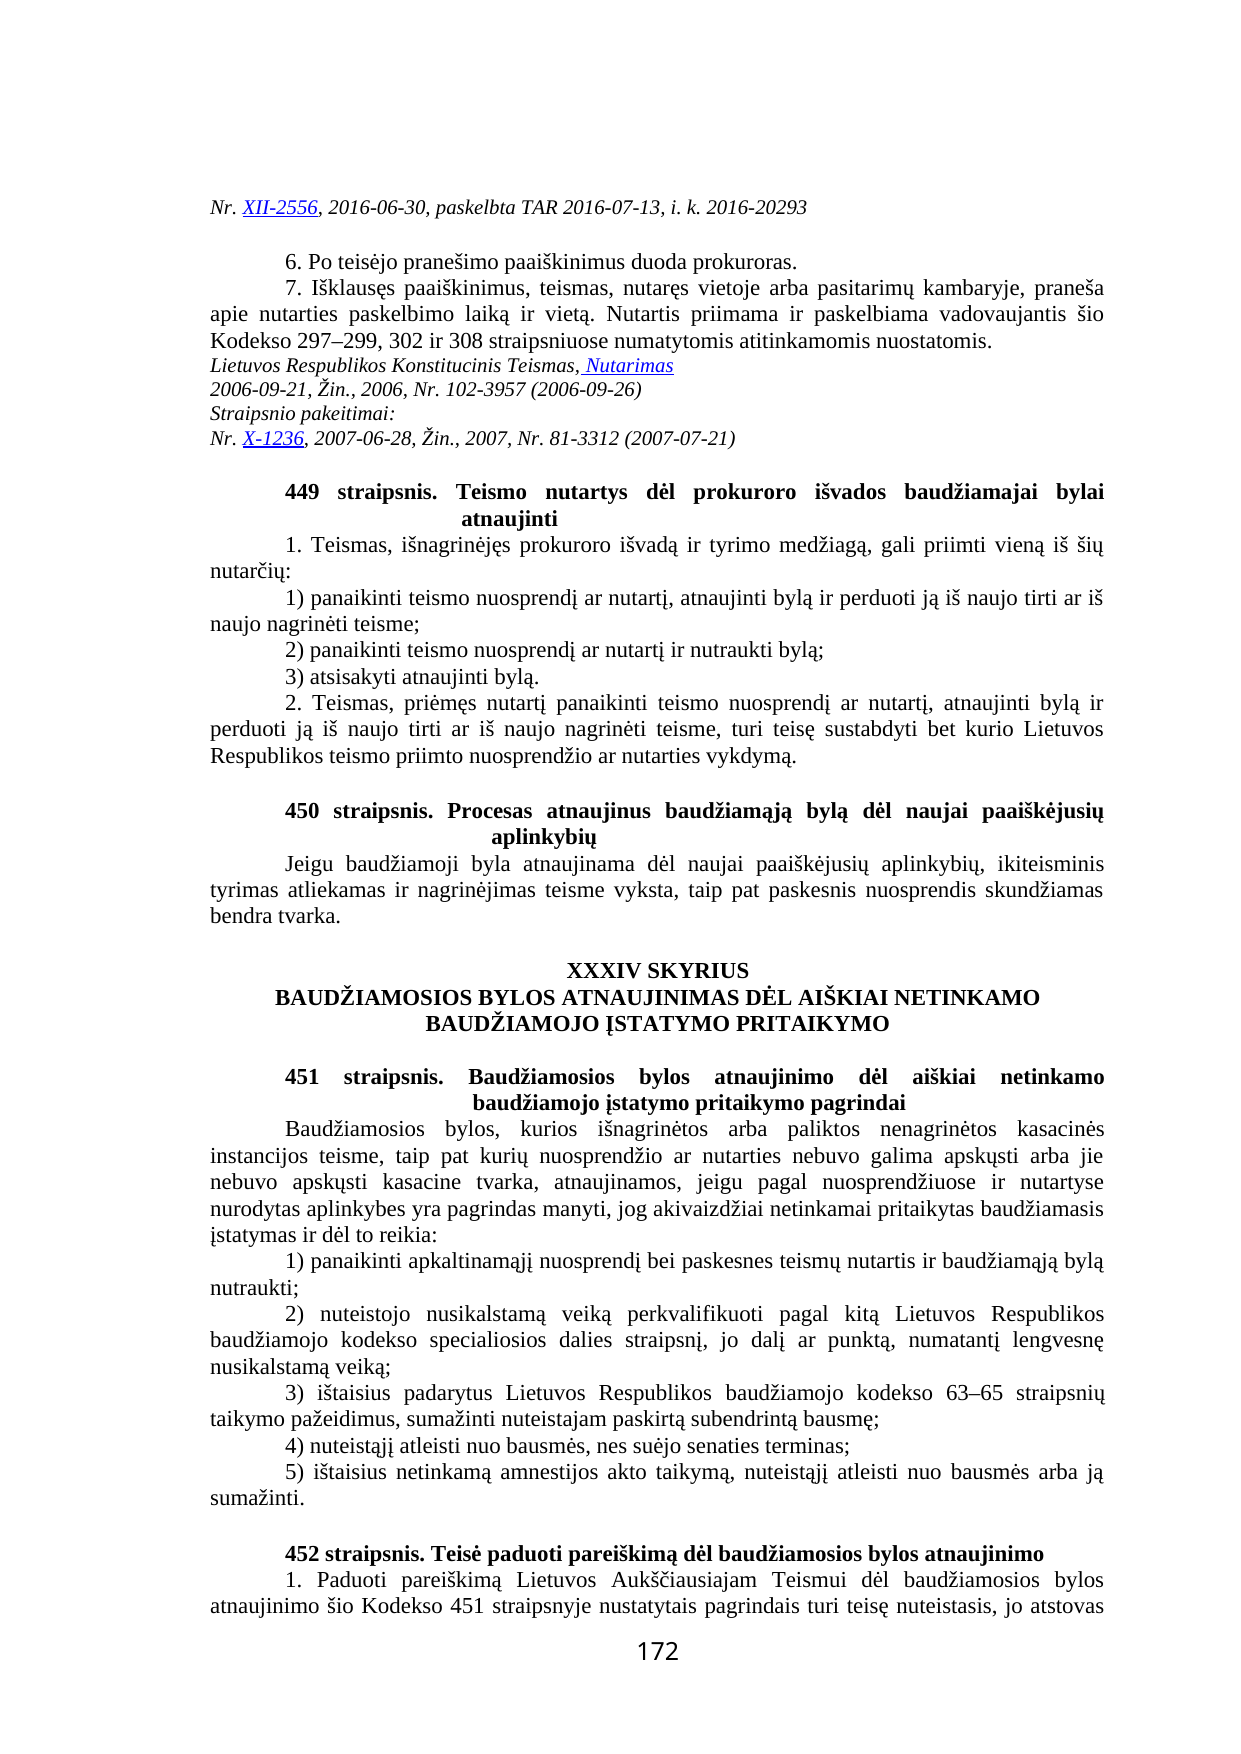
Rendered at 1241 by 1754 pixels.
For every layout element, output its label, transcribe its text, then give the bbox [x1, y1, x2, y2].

text 2) panaikinti teismo nuosprendį ar nutartį ir nutraukti bylą; [210, 636, 1106, 663]
text Jeigu baudžiamoji byla atnaujinama dėl naujai paaiškėjusių aplinkybių, ikiteisminis tyrimas atliekamas ir nagrinėjimas teisme vyksta, taip pat paskesnis nuosprendis skundžiamas bendra tvarka. [210, 849, 1106, 929]
text BAUDŽIAMOSIOS BYLOS ATNAUJINIMAS DĖL AIŠKIAI NETINKAMO BAUDŽIAMOJO ĮSTATYMO PRITAIKYMO [210, 984, 1106, 1036]
text 452 straipsnis. Teisė paduoti pareiškimą dėl baudžiamosios bylos atnaujinimo [285, 1539, 1106, 1566]
text 3) ištaisius padarytus Lietuvos Respublikos baudžiamojo kodekso 63–65 straipsnių taikymo pažeidimus, sumažinti nuteistajam paskirtą subendrintą bausmę; [210, 1379, 1106, 1432]
text 1) panaikinti teismo nuosprendį ar nutartį, atnaujinti bylą ir perduoti ją iš naujo tirti ar iš naujo nagrinėti teisme; [210, 584, 1106, 636]
text Straipsnio pakeitimai: [210, 401, 1106, 425]
text Nr. X-1236, 2007-06-28, Žin., 2007, Nr. 81-3312 (2007-07-21) [210, 425, 1106, 449]
text XXXIV SKYRIUS [210, 957, 1106, 984]
text 7. Išklausęs paaiškinimus, teismas, nutaręs vietoje arba pasitarimų kambaryje, praneša apie nutarties paskelbimo laiką ir vietą. Nutartis priimama ir paskelbiama vadovaujantis šio Kodekso 297–299, 302 ir 308 straipsniuose numatytomis atitinkamomis nuostatomis. [210, 274, 1106, 353]
text 4) nuteistąjį atleisti nuo bausmės, nes suėjo senaties terminas; [210, 1432, 1106, 1458]
text 2006-09-21, Žin., 2006, Nr. 102-3957 (2006-09-26) [210, 377, 1106, 401]
text 1) panaikinti apkaltinamąjį nuosprendį bei paskesnes teismų nutartis ir baudžiamąją bylą nutraukti; [210, 1247, 1106, 1300]
text 3) atsisakyti atnaujinti bylą. [210, 663, 1106, 689]
text 6. Po teisėjo pranešimo paaiškinimus duoda prokuroras. [210, 248, 1106, 274]
text 449 straipsnis. Teismo nutartys dėl prokuroro išvados baudžiamajai bylai atnaujinti [285, 478, 1106, 531]
text 450 straipsnis. Procesas atnaujinus baudžiamąją bylą dėl naujai paaiškėjusių aplinkybių [285, 797, 1106, 849]
text 5) ištaisius netinkamą amnestijos akto taikymą, nuteistąjį atleisti nuo bausmės arba ją sumažinti. [210, 1458, 1106, 1511]
text Baudžiamosios bylos, kurios išnagrinėtos arba paliktos nenagrinėtos kasacinės instancijos teisme, taip pat kurių nuosprendžio ar nutarties nebuvo galima apskųsti arba jie nebuvo apskųsti kasacine tvarka, atnaujinamos, jeigu pagal nuosprendžiuose ir nutartyse nurodytas aplinkybes yra pagrindas manyti, jog akivaizdžiai netinkamai pritaikytas baudžiamasis įstatymas ir dėl to reikia: [210, 1116, 1106, 1247]
text 1. Paduoti pareiškimą Lietuvos Aukščiausiajam Teismui dėl baudžiamosios bylos atnaujinimo šio Kodekso 451 straipsnyje nustatytais pagrindais turi teisę nuteistasis, jo atstovas [210, 1566, 1106, 1619]
text Nr. XII-2556, 2016-06-30, paskelbta TAR 2016-07-13, i. k. 2016-20293 [210, 195, 1106, 219]
text 1. Teismas, išnagrinėjęs prokuroro išvadą ir tyrimo medžiagą, gali priimti vieną iš šių nutarčių: [210, 531, 1106, 584]
text Lietuvos Respublikos Konstitucinis Teismas, Nutarimas [210, 353, 1106, 377]
text 451 straipsnis. Baudžiamosios bylos atnaujinimo dėl aiškiai netinkamo baudžiamojo įstatymo pritaikymo pagrindai [285, 1063, 1106, 1116]
text 2. Teismas, priėmęs nutartį panaikinti teismo nuosprendį ar nutartį, atnaujinti bylą ir perduoti ją iš naujo tirti ar iš naujo nagrinėti teisme, turi teisę sustabdyti bet kurio Lietuvos Respublikos teismo priimto nuosprendžio ar nutarties vykdymą. [210, 689, 1106, 768]
text 2) nuteistojo nusikalstamą veiką perkvalifikuoti pagal kitą Lietuvos Respublikos baudžiamojo kodekso specialiosios dalies straipsnį, jo dalį ar punktą, numatantį lengvesnę nusikalstamą veiką; [210, 1300, 1106, 1379]
